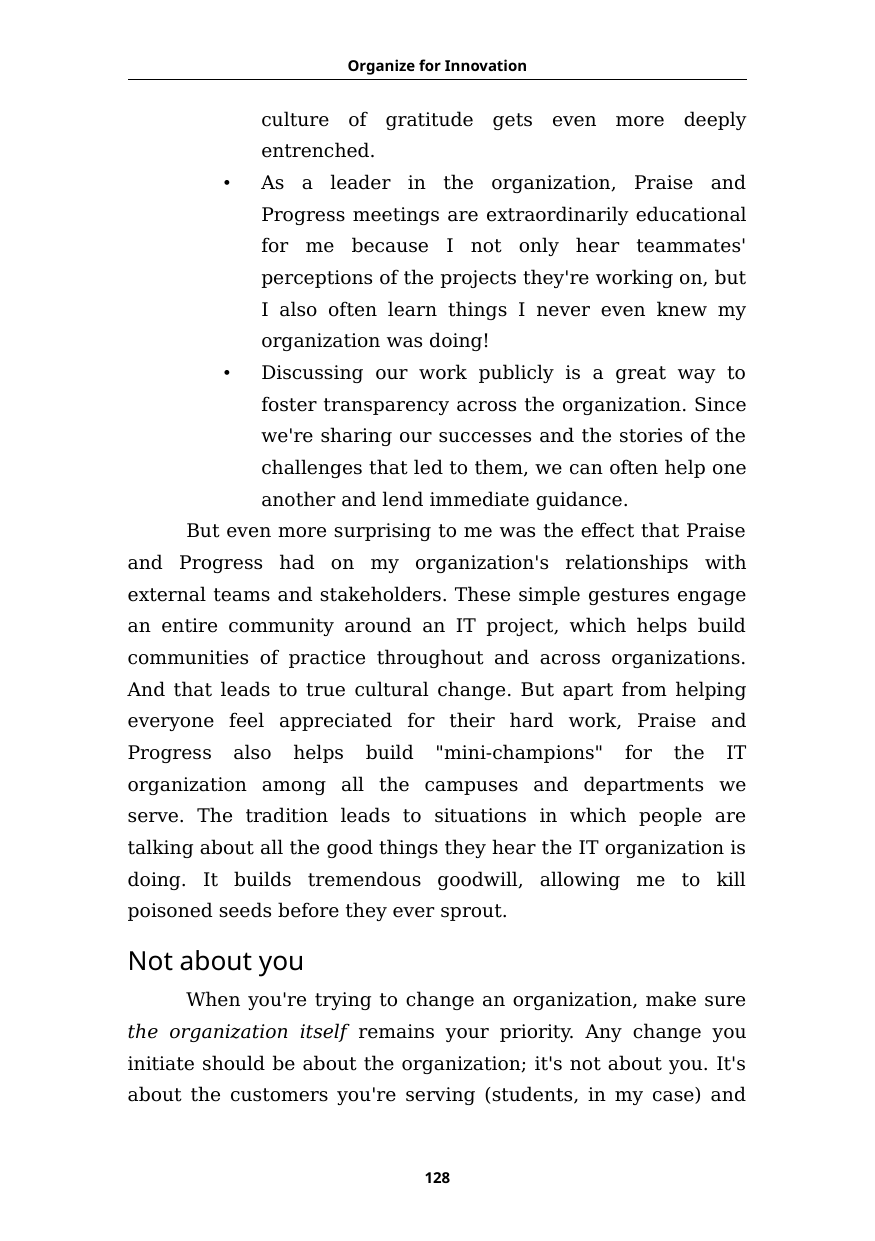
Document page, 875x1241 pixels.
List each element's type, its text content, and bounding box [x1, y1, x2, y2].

subtitle Not about you [127, 947, 747, 977]
text But even more surprising to me was the effect that Praise and Progress had on my organization's relationships with external teams and stakeholders. These simple gestures engage an entire community around an IT project, which helps build communities of practice throughout and across organizations. And that leads to true cultural change. But apart from helping everyone feel appreciated for their hard work, Praise and Progress also helps build "mini-champions" for the IT organization among all the campuses and departments we serve. The tradition leads to situations in which people are talking about all the good things they hear the IT organization is doing. It builds tremendous goodwill, allowing me to kill poisoned seeds before they ever sprout. [127, 520, 747, 922]
text When you're trying to change an organization, make sure the organization itself remains your priority. Any change you initiate should be about the organization; it's not about you. It's about the customers you're serving (students, in my case) and [127, 989, 747, 1106]
list As a leader in the organization, Praise and Progress meetings are extraordinarily educational for me because I not only hear teammates' perceptions of the projects they're working on, but I also often learn things I never even knew my organization was doing! [223, 172, 747, 352]
list culture of gratitude gets even more deeply entrenched. [223, 109, 747, 162]
list Discussing our work publicly is a great way to foster transparency across the organization. Since we're sharing our successes and the stories of the challenges that led to them, we can often help one another and lend immediate guidance. [223, 362, 747, 511]
